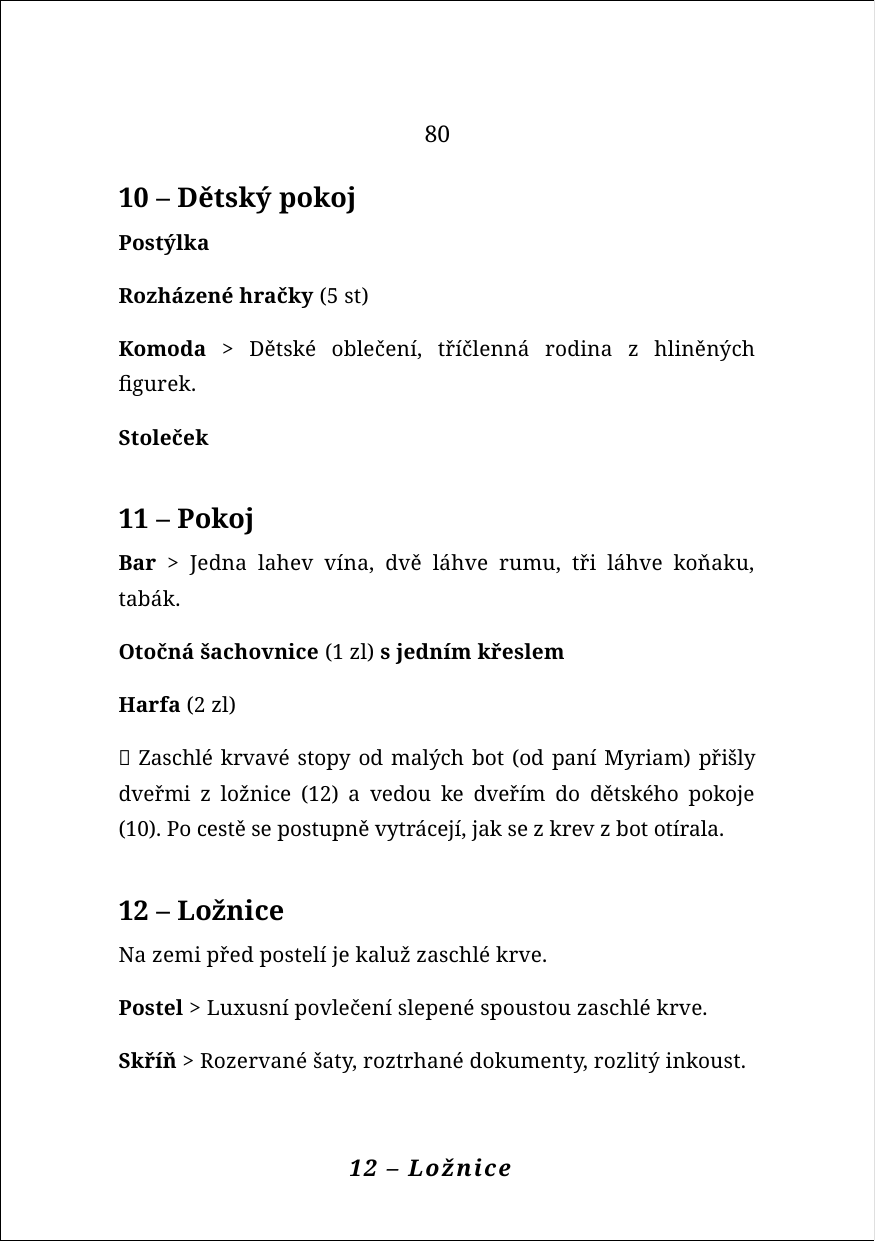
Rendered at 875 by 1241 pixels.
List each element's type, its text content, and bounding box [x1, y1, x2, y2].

text 👣 Zaschlé krvavé stopy od malých bot (od paní Myriam) přišly dveřmi z ložnice (12) a vedou ke dveřím do dětského pokoje (10). Po cestě se postupně vytrácejí, jak se z krev z bot otírala. [118, 743, 756, 843]
text Rozházené hračky (5 st) [118, 281, 756, 309]
text Skříň > Rozervané šaty, roztrhané dokumenty, rozlitý inkoust. [118, 1047, 756, 1075]
subtitle 12 – Ložnice [118, 891, 756, 928]
text Otočná šachovnice (1 zl) s jedním křeslem [118, 637, 756, 666]
text Harfa (2 zl) [118, 690, 756, 719]
subtitle 11 – Pokoj [118, 500, 756, 537]
subtitle 10 – Dětský pokoj [118, 179, 756, 216]
text Na zemi před postelí je kaluž zaschlé krve. [118, 940, 756, 968]
text Bar > Jedna lahev vína, dvě láhve rumu, tři láhve koňaku, tabák. [118, 548, 756, 612]
text Komoda > Dětské oblečení, tříčlenná rodina z hliněných figurek. [118, 334, 756, 398]
text Postýlka [118, 228, 756, 256]
text Postel > Luxusní povlečení slepené spoustou zaschlé krve. [118, 993, 756, 1022]
text Stoleček [118, 423, 756, 451]
